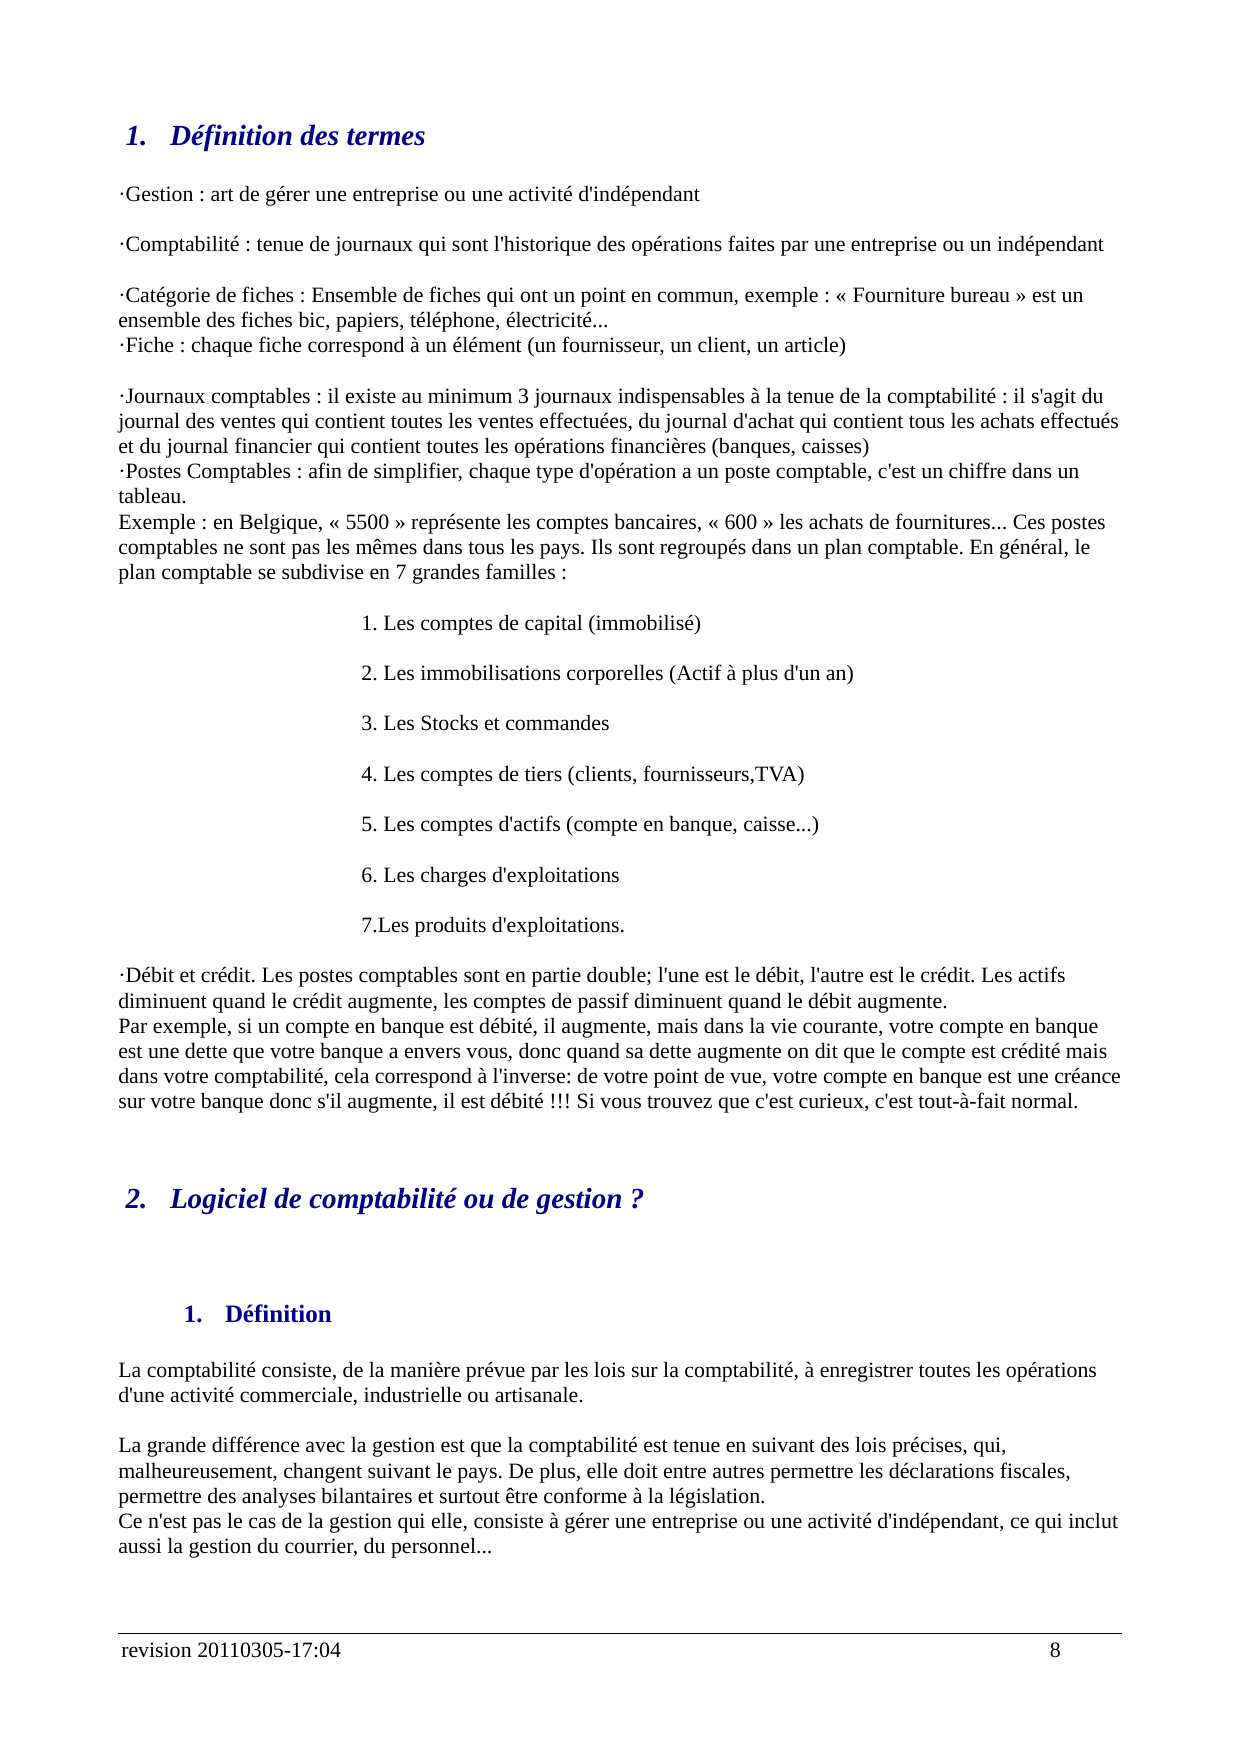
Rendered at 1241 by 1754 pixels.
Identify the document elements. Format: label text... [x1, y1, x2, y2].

subtitle Définition [177, 1299, 1122, 1327]
text Exemple : en Belgique, « 5500 » représente les comptes bancaires, « 600 » les achats de fournitures... Ces postes comptables ne sont pas les mêmes dans tous les pays. Ils sont regroupés dans un plan comptable. En général, le plan comptable se subdivise en 7 grandes familles : [118, 509, 1122, 584]
text 5. Les comptes d'actifs (compte en banque, caisse...) [118, 811, 1122, 836]
text 7.Les produits d'exploitations. [118, 912, 1122, 937]
text 6. Les charges d'exploitations [118, 862, 1122, 887]
subtitle Définition des termes [118, 118, 1122, 152]
text 4. Les comptes de tiers (clients, fournisseurs,TVA) [118, 761, 1122, 786]
text ·Journaux comptables : il existe au minimum 3 journaux indispensables à la tenue de la comptabilité : il s'agit du journal des ventes qui contient toutes les ventes effectuées, du journal d'achat qui contient tous les achats effectués et du journal financier qui contient toutes les opérations financières (banques, caisses) [118, 383, 1131, 458]
text ·Comptabilité : tenue de journaux qui sont l'historique des opérations faites par une entreprise ou un indépendant [118, 231, 1122, 257]
text 2. Les immobilisations corporelles (Actif à plus d'un an) [118, 660, 1122, 685]
text 3. Les Stocks et commandes [118, 710, 1122, 736]
text Par exemple, si un compte en banque est débité, il augmente, mais dans la vie courante, votre compte en banque est une dette que votre banque a envers vous, donc quand sa dette augmente on dit que le compte est crédité mais dans votre comptabilité, cela correspond à l'inverse: de votre point de vue, votre compte en banque est une créance sur votre banque donc s'il augmente, il est débité !!! Si vous trouvez que c'est curieux, c'est tout-à-fait normal. [118, 1013, 1122, 1114]
text ·Catégorie de fiches : Ensemble de fiches qui ont un point en commun, exemple : « Fourniture bureau » est un ensemble des fiches bic, papiers, téléphone, électricité... [118, 282, 1122, 332]
text La grande différence avec la gestion est que la comptabilité est tenue en suivant des lois précises, qui, malheureusement, changent suivant le pays. De plus, elle doit entre autres permettre les déclarations fiscales, permettre des analyses bilantaires et surtout être conforme à la législation. [118, 1432, 1122, 1508]
text 1. Les comptes de capital (immobilisé) [118, 609, 1122, 635]
text ·Gestion : art de gérer une entreprise ou une activité d'indépendant [118, 181, 1121, 206]
text Ce n'est pas le cas de la gestion qui elle, consiste à gérer une entreprise ou une activité d'indépendant, ce qui inclut aussi la gestion du courrier, du personnel... [118, 1508, 1122, 1558]
text ·Fiche : chaque fiche correspond à un élément (un fournisseur, un client, un article) [118, 332, 1122, 357]
text ·Postes Comptables : afin de simplifier, chaque type d'opération a un poste comptable, c'est un chiffre dans un tableau. [118, 458, 1122, 509]
subtitle Logiciel de comptabilité ou de gestion ? [118, 1181, 1122, 1214]
text ·Débit et crédit. Les postes comptables sont en partie double; l'une est le débit, l'autre est le crédit. Les actifs diminuent quand le crédit augmente, les comptes de passif diminuent quand le débit augmente. [118, 962, 1122, 1013]
text La comptabilité consiste, de la manière prévue par les lois sur la comptabilité, à enregistrer toutes les opérations d'une activité commerciale, industrielle ou artisanale. [118, 1357, 1122, 1407]
